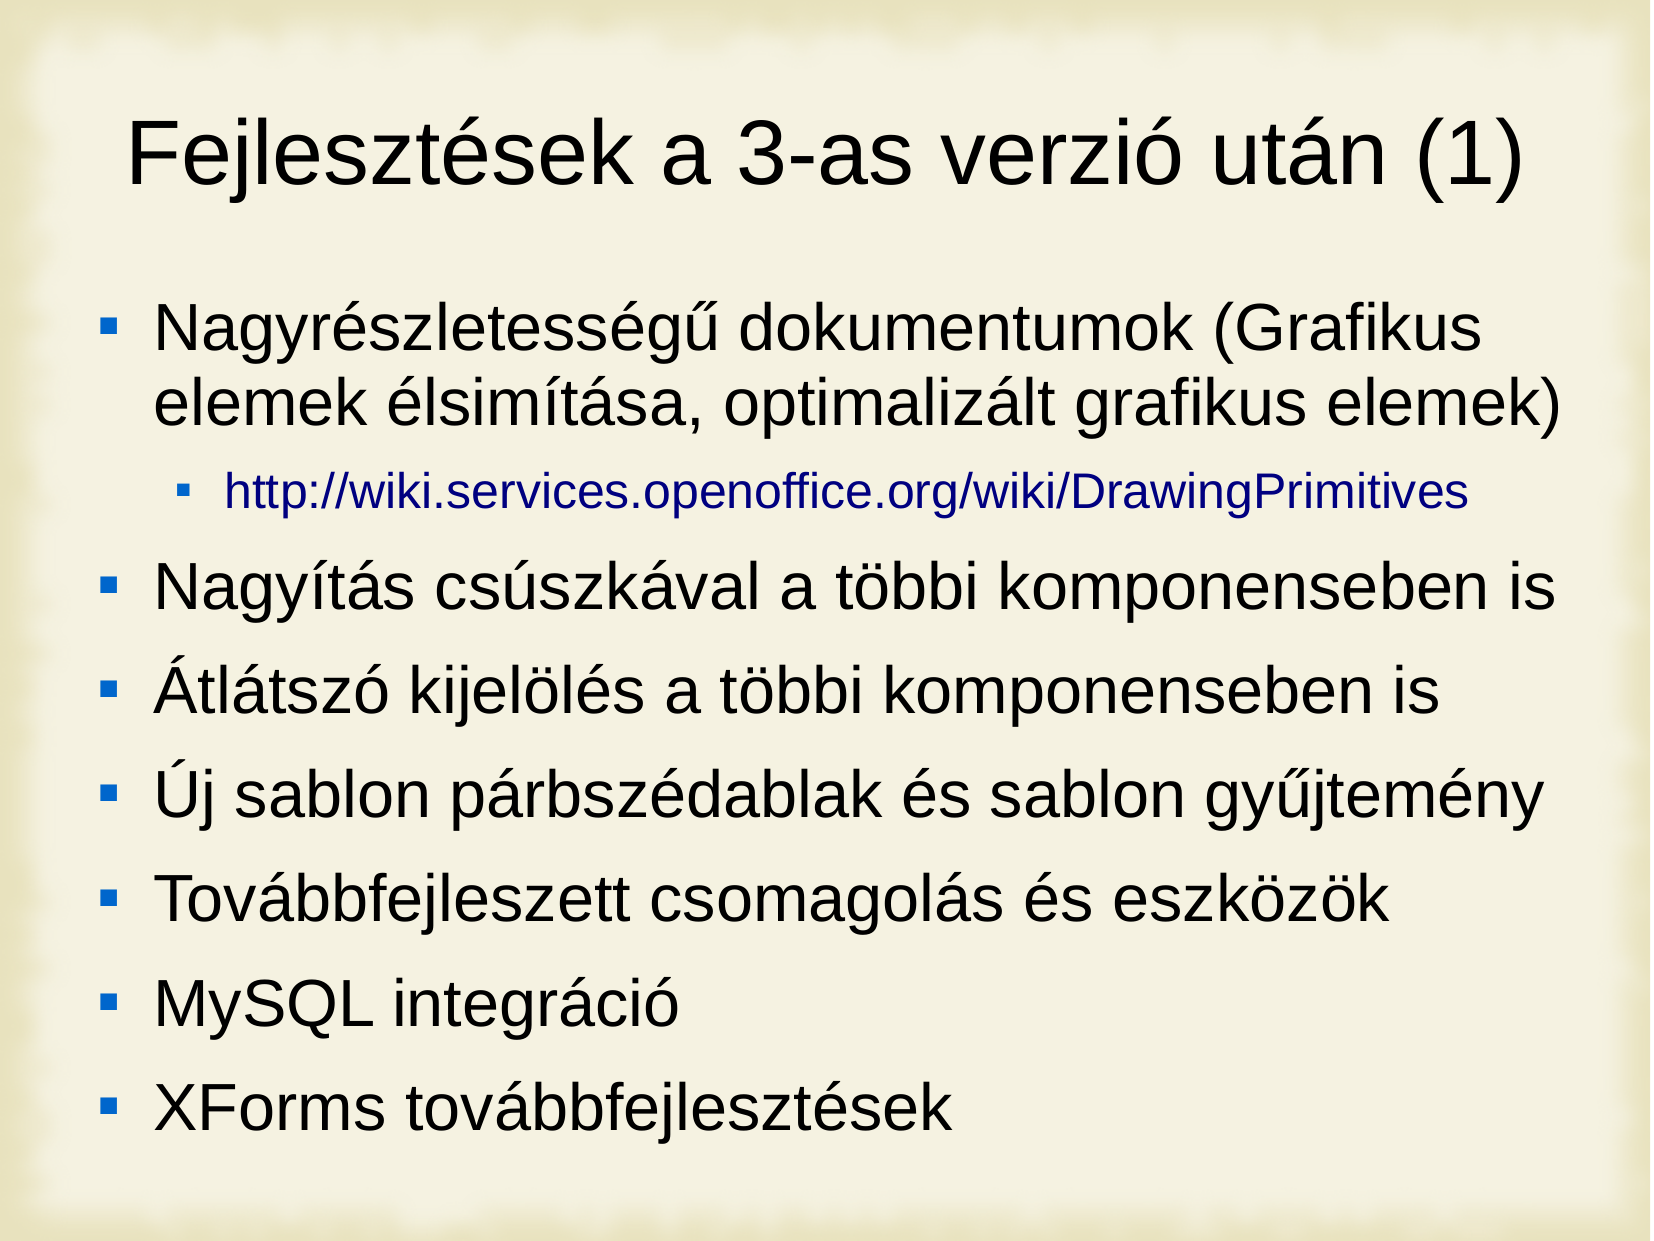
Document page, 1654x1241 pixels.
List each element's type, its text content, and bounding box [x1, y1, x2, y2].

picture [0, 0, 1651, 1241]
title Fejlesztések a 3-as verzió után (1) [82, 56, 1571, 250]
list Nagyrészletességű dokumentumok (Grafikus elemek élsimítása, optimalizált grafikus elemek) http://wiki.services.openoffice.org/wiki/DrawingPrimitives Nagyítás csúszkával a többi komponenseben is Átlátszó kijelölés a többi komponenseben is Új sablon párbszédablak és sablon gyűjtemény Továbbfejleszett csomagolás és eszközök MySQL integráció XForms továbbfejlesztések [82, 290, 1571, 1145]
